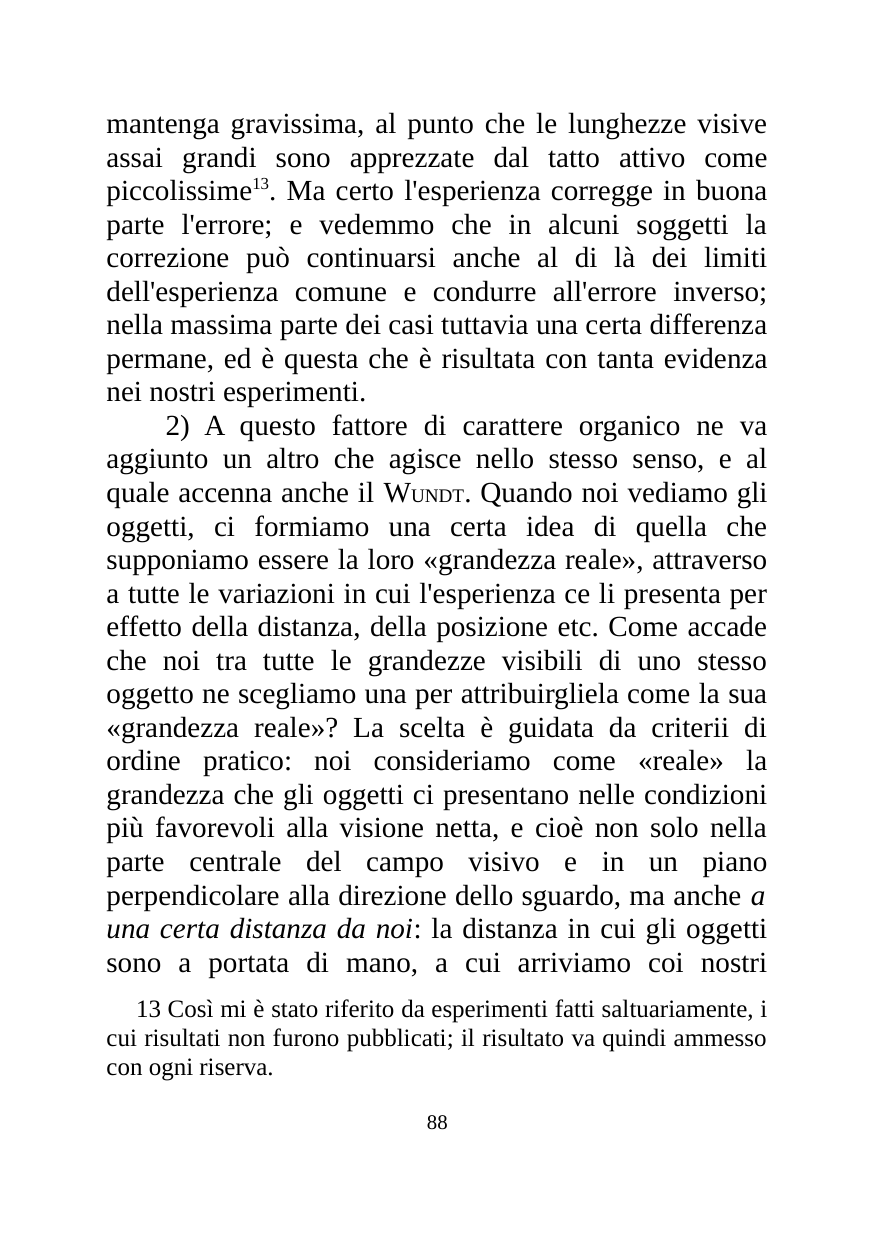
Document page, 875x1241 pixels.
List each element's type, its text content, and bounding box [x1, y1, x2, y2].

text 2) A questo fattore di carattere organico ne va aggiunto un altro che agisce nello stesso senso, e al quale accenna anche il Wundt. Quando noi vediamo gli oggetti, ci formiamo una certa idea di quella che supponiamo essere la loro «grandezza reale», attraverso a tutte le variazioni in cui l'esperienza ce li presenta per effetto della distanza, della posizione etc. Come accade che noi tra tutte le grandezze visibili di uno stesso oggetto ne scegliamo una per attribuirgliela come la sua «grandezza reale»? La scelta è guidata da criterii di ordine pratico: noi consideriamo come «reale» la grandezza che gli oggetti ci presentano nelle condizioni più favorevoli alla visione netta, e cioè non solo nella parte centrale del campo visivo e in un piano perpendicolare alla direzione dello sguardo, ma anche a una certa distanza da noi: la distanza in cui gli oggetti sono a portata di mano, a cui arriviamo coi nostri [106, 408, 768, 978]
text mantenga gravissima, al punto che le lunghezze visive assai grandi sono apprezzate dal tatto attivo come piccolissime. Ma certo l'esperienza corregge in buona parte l'errore; e vedemmo che in alcuni soggetti la correzione può continuarsi anche al di là dei limiti dell'esperienza comune e condurre all'errore inverso; nella massima parte dei casi tuttavia una certa differenza permane, ed è questa che è risultata con tanta evidenza nei nostri esperimenti. [106, 106, 768, 408]
text Così mi è stato riferito da esperimenti fatti saltuariamente, i cui risultati non furono pubblicati; il risultato va quindi ammesso con ogni riserva. [106, 994, 768, 1080]
